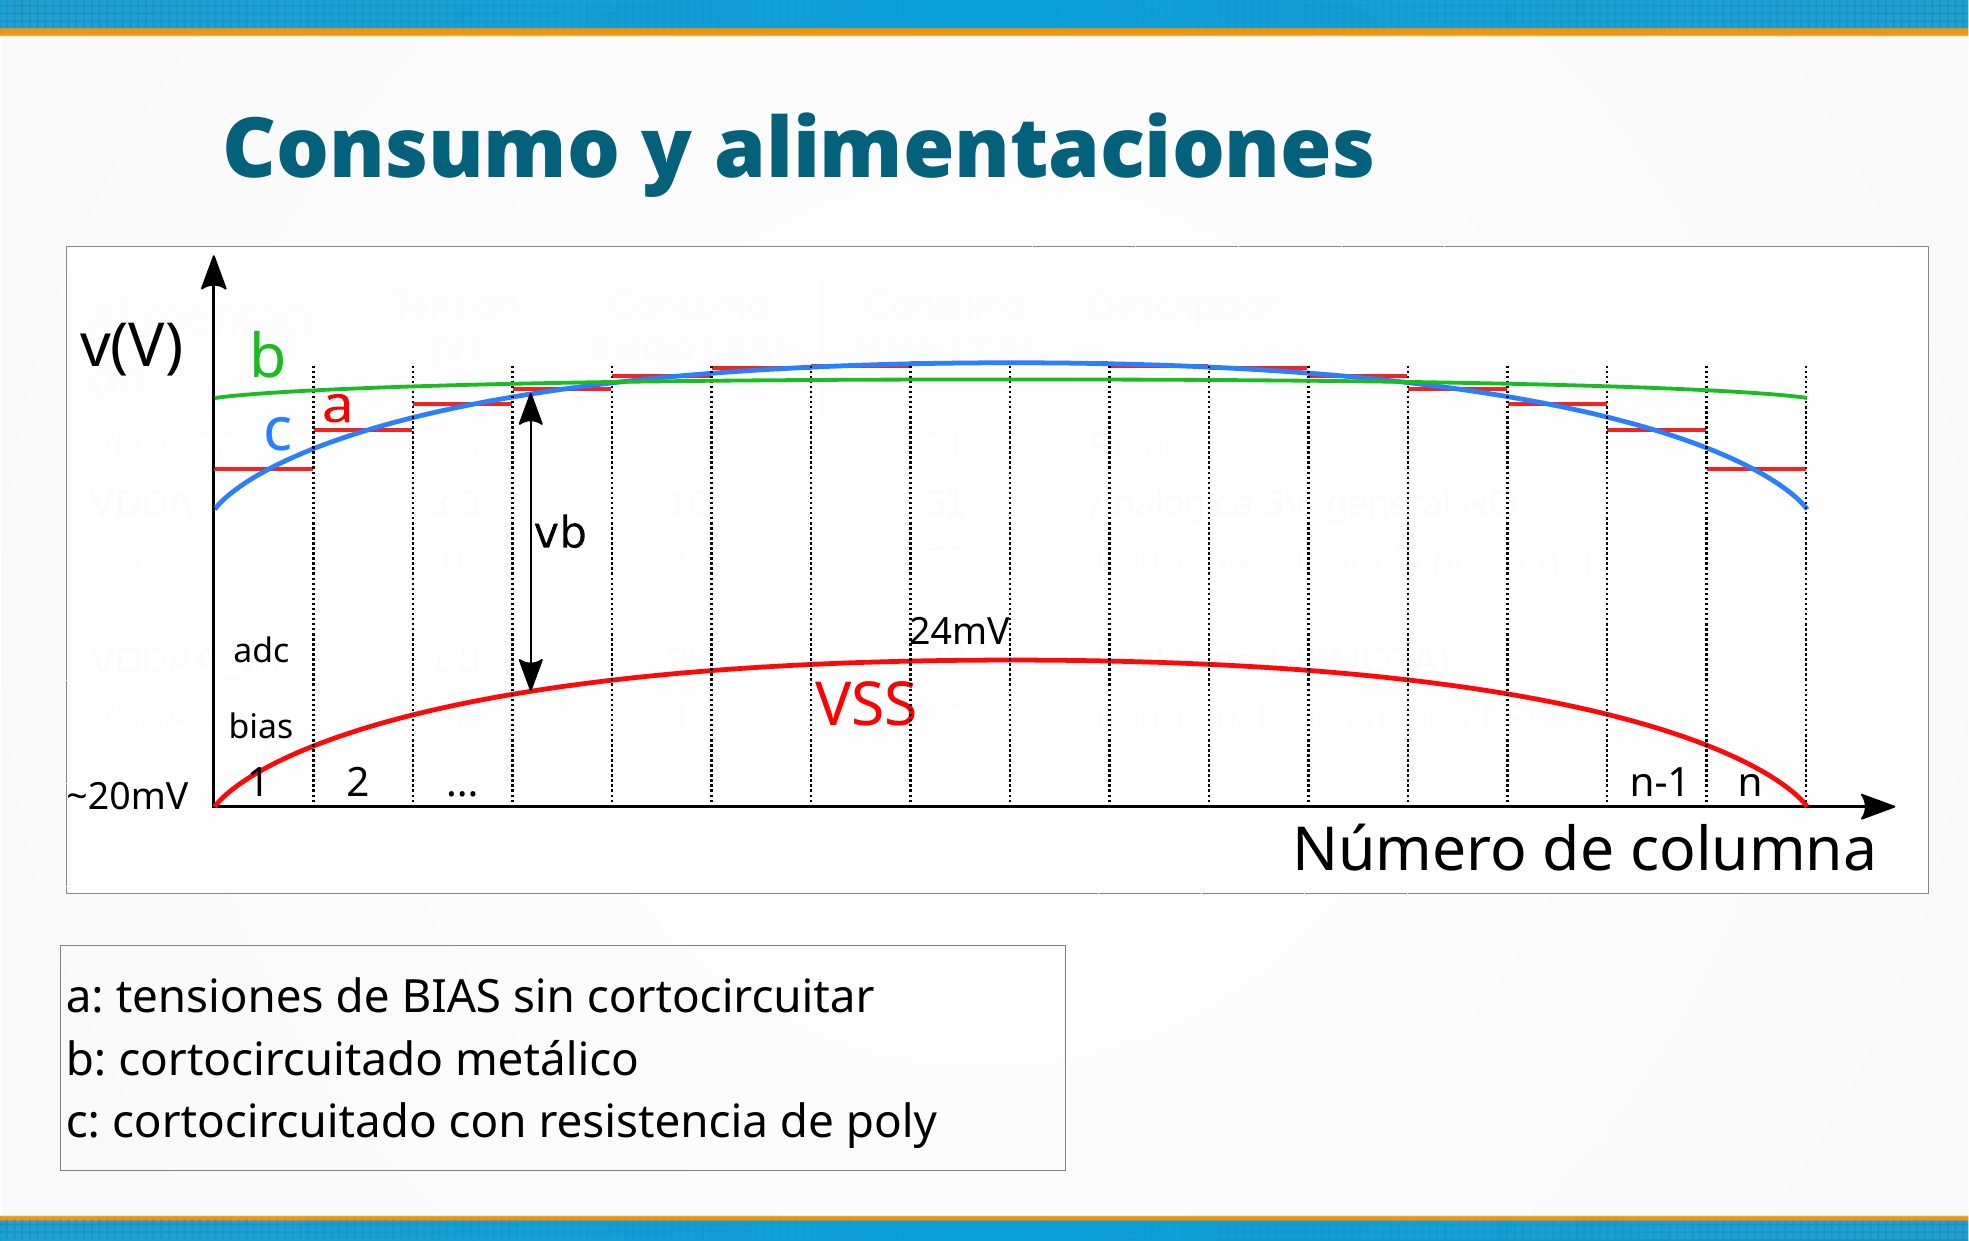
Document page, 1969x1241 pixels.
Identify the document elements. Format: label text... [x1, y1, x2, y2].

text_box ~20mV [30, 765, 226, 826]
picture [0, 0, 1969, 1241]
subtitle Consumo y alimentaciones [98, 49, 1501, 240]
text_box a: tensiones de BIAS sin cortocircuitar b: cortocircuitado metálico c: cortocircuitado con resistencia de poly [60, 945, 1066, 1171]
text_box 24mV [861, 600, 1057, 661]
